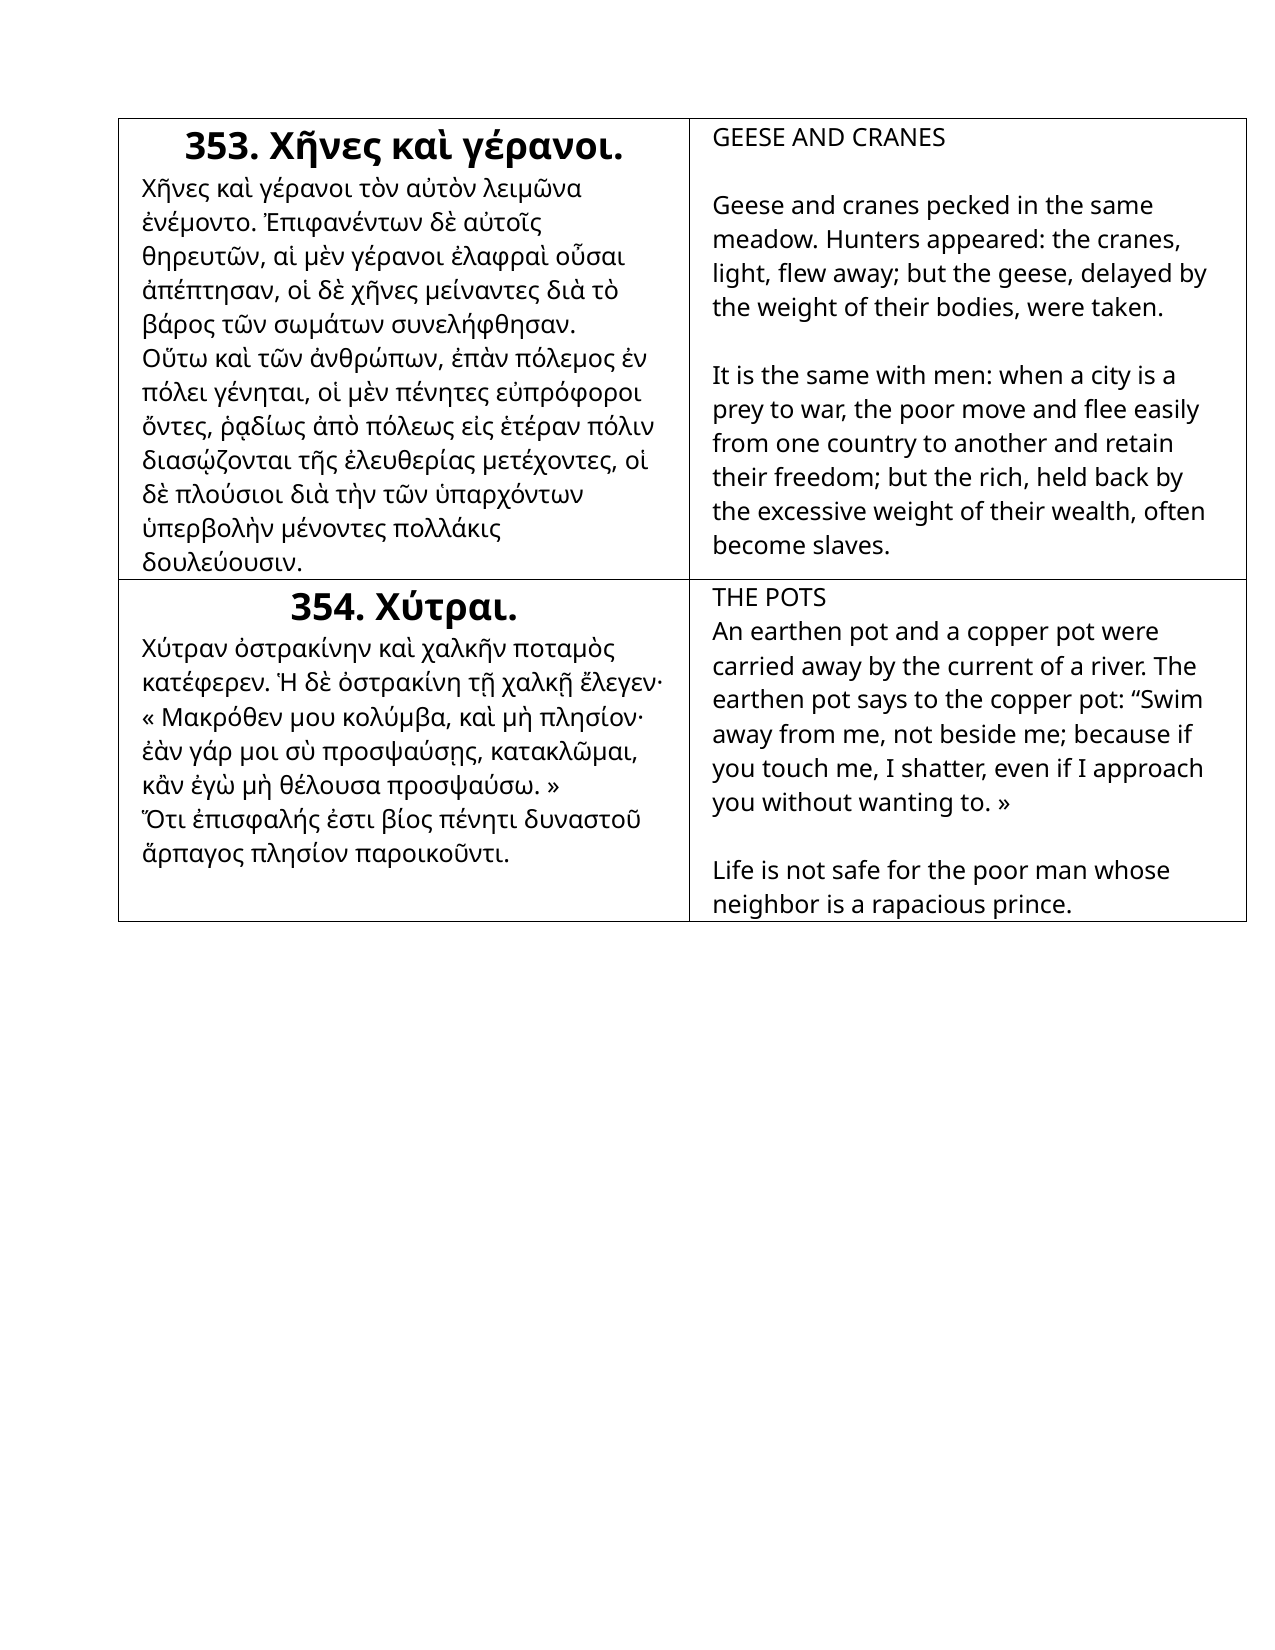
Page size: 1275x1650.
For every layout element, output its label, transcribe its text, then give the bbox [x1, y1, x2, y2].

table_cell THE POTS An earthen pot and a copper pot were carried away by the current of a river. The earthen pot says to the copper pot: “Swim away from me, not beside me; because if you touch me, I shatter, even if I approach you without wanting to. » Life is not safe for the poor man whose neighbor is a rapacious prince. [690, 580, 1246, 921]
table_cell 353. Χῆνες καὶ γέρανοι. Χῆνες καὶ γέρανοι τὸν αὐτὸν λειμῶνα ἐνέμοντο. Ἐπιφανέντων δὲ αὐτοῖς θηρευτῶν, αἱ μὲν γέρανοι ἐλαφραὶ οὖσαι ἀπέπτησαν, οἱ δὲ χῆνες μείναντες διὰ τὸ βάρος τῶν σωμάτων συνελήφθησαν. Οὕτω καὶ τῶν ἀνθρώπων, ἐπὰν πόλεμος ἐν πόλει γένηται, οἱ μὲν πένητες εὐπρόφοροι ὄντες, ῥᾳδίως ἀπὸ πόλεως εἰς ἑτέραν πόλιν διασῴζονται τῆς ἐλευθερίας μετέχοντες, οἱ δὲ πλούσιοι διὰ τὴν τῶν ὑπαρχόντων ὑπερβολὴν μένοντες πολλάκις δουλεύουσιν. [119, 119, 689, 579]
table_cell 354. Χύτραι. Χύτραν ὀστρακίνην καὶ χαλκῆν ποταμὸς κατέφερεν. Ἡ δὲ ὀστρακίνη τῇ χαλκῇ ἔλεγεν· « Μακρόθεν μου κολύμβα, καὶ μὴ πλησίον· ἐὰν γάρ μοι σὺ προσψαύσῃς, κατακλῶμαι, κἂν ἐγὼ μὴ θέλουσα προσψαύσω. » Ὅτι ἐπισφαλής ἐστι βίος πένητι δυναστοῦ ἅρπαγος πλησίον παροικοῦντι. [119, 580, 689, 921]
table_cell GEESE AND CRANES Geese and cranes pecked in the same meadow. Hunters appeared: the cranes, light, flew away; but the geese, delayed by the weight of their bodies, were taken. It is the same with men: when a city is a prey to war, the poor move and flee easily from one country to another and retain their freedom; but the rich, held back by the excessive weight of their wealth, often become slaves. [690, 119, 1246, 579]
